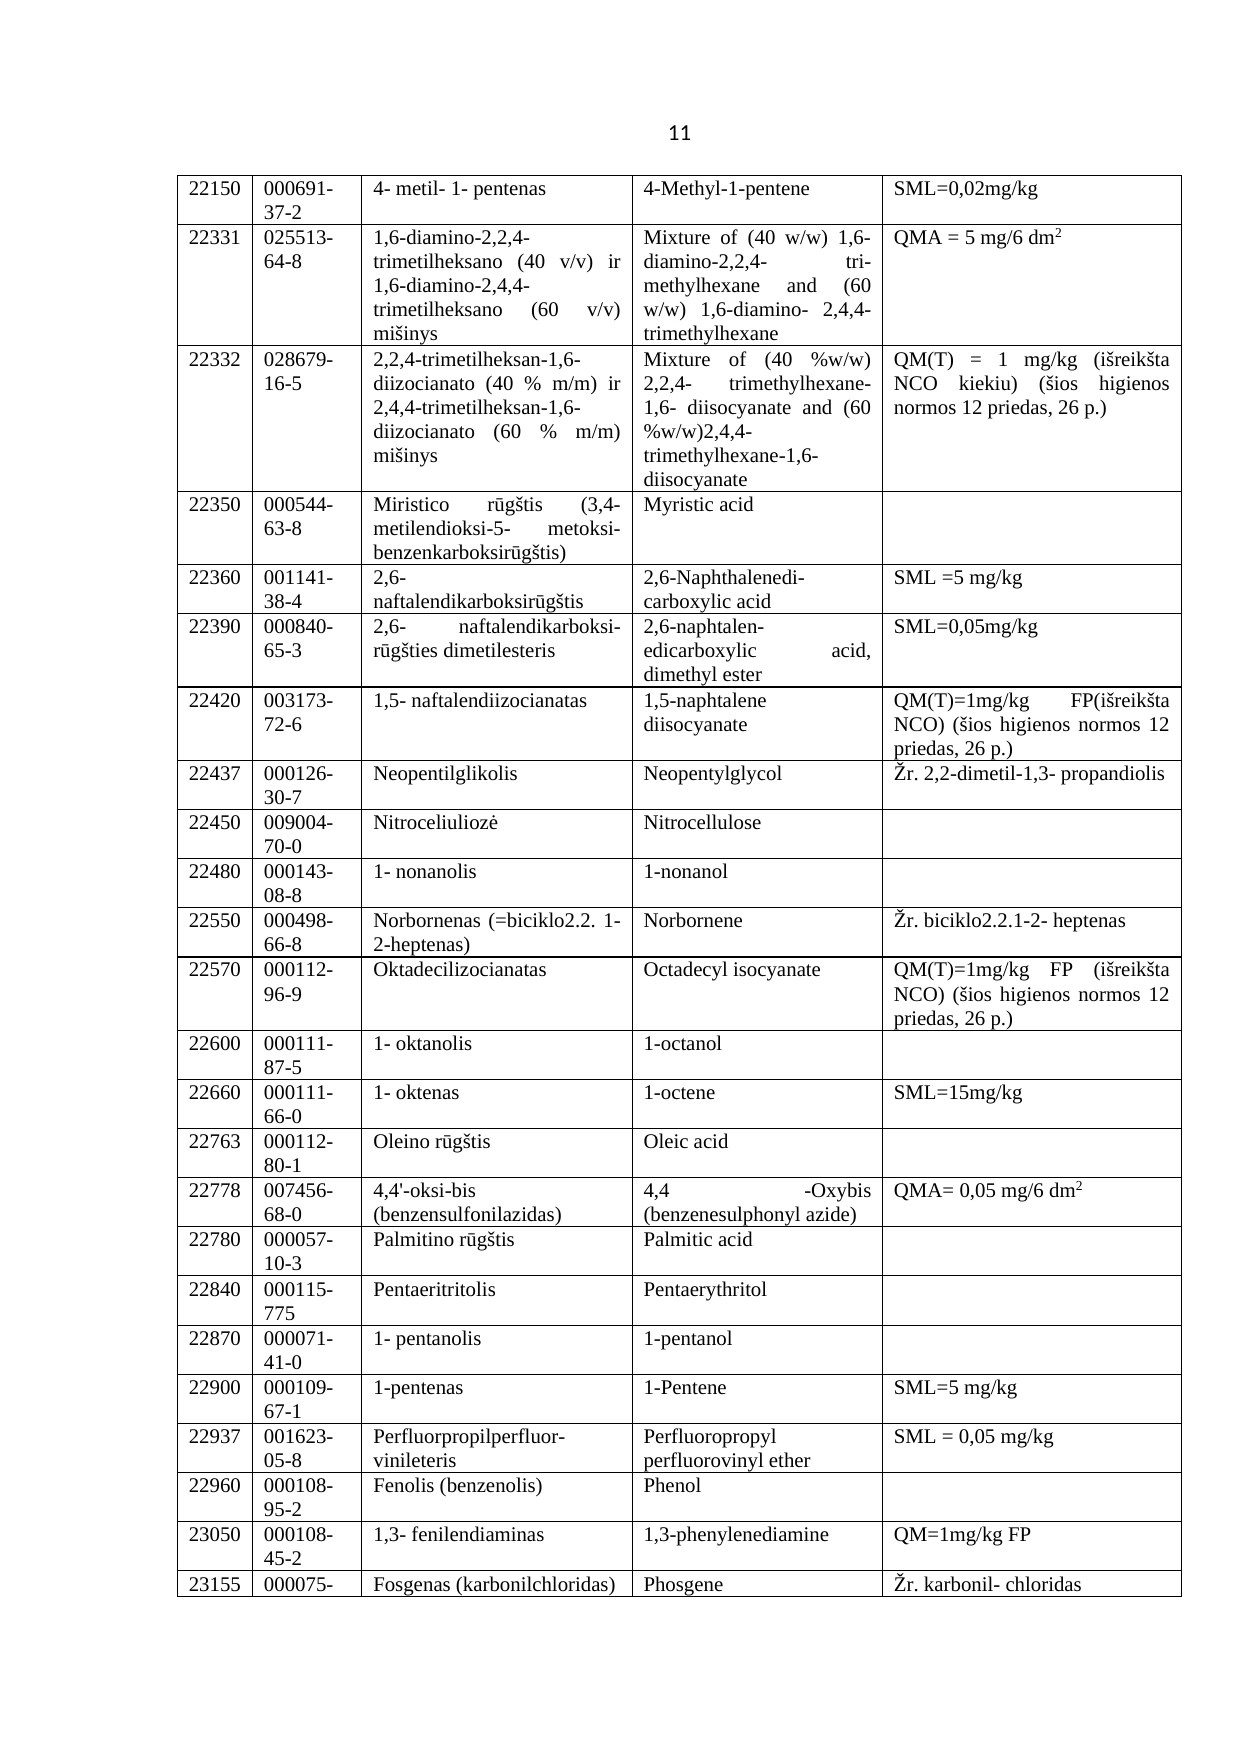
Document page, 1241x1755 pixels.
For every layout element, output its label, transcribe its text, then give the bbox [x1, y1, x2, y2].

table_cell QM(T)=1mg/kg FP (išreikšta NCO) (šios higienos normos 12 priedas, 26 p.) [883, 958, 1181, 1029]
table_cell 1,6-diamino-2,2,4- trimetilheksano (40 v/v) ir 1,6-diamino-2,4,4- trimetilheksano (60 v/v) mišinys [362, 225, 632, 345]
table_cell Myristic acid [633, 492, 882, 564]
table_cell Mixture of (40 %w/w) 2,2,4- trimethylhexane-1,6- diisocyanate and (60 %w/w)2,4,4- trimethylhexane-1,6- diisocyanate [633, 346, 882, 491]
table_cell Fosgenas (karbonilchloridas) [362, 1571, 632, 1596]
table_cell 000075- [253, 1571, 361, 1596]
table_cell Miristico rūgštis (3,4- metilendioksi-5- metoksi- benzenkarboksirūgštis) [362, 492, 632, 564]
table_cell 1- oktenas [362, 1080, 632, 1128]
table_cell 1-pentenas [362, 1375, 632, 1423]
table_cell 1-nonanol [633, 859, 882, 907]
table_cell SML=5 mg/kg [883, 1375, 1181, 1423]
table_cell Perfluoropropyl perfluorovinyl ether [633, 1424, 882, 1472]
table_cell 22660 [178, 1080, 252, 1128]
table_cell [883, 1276, 1181, 1324]
table_cell [883, 859, 1181, 907]
table_cell 22570 [178, 958, 252, 1029]
table_cell 2,2,4-trimetilheksan-1,6- diizocianato (40 % m/m) ir 2,4,4-trimetilheksan-1,6- diizocianato (60 % m/m) mišinys [362, 346, 632, 491]
table_cell Fenolis (benzenolis) [362, 1473, 632, 1521]
table_cell 2,6-naphtalen- edicarboxylic acid, dimethyl ester [633, 614, 882, 686]
table_cell 000498-66-8 [253, 908, 361, 956]
table_cell 1-Pentene [633, 1375, 882, 1423]
table_cell 22480 [178, 859, 252, 907]
table_cell SML = 0,05 mg/kg [883, 1424, 1181, 1472]
table_cell 22778 [178, 1178, 252, 1226]
table_cell [883, 1473, 1181, 1521]
table_cell Perfluorpropilperfluor- vinileteris [362, 1424, 632, 1472]
table_cell 007456-68-0 [253, 1178, 361, 1226]
table_cell 1,3-phenylenediamine [633, 1522, 882, 1570]
table_cell 1,5-naphtalene diisocyanate [633, 688, 882, 760]
table_cell 22332 [178, 346, 252, 491]
table_cell Norbornenas (=biciklo2.2. 1-2-heptenas) [362, 908, 632, 956]
table_cell [883, 492, 1181, 564]
table_cell 1-pentanol [633, 1326, 882, 1374]
table_cell 4-Methyl-1-pentene [633, 176, 882, 224]
table_cell Oktadecilizocianatas [362, 958, 632, 1029]
table_cell 22450 [178, 810, 252, 858]
table_cell 4- metil- 1- pentenas [362, 176, 632, 224]
table_cell 001623-05-8 [253, 1424, 361, 1472]
table_cell 000071-41-0 [253, 1326, 361, 1374]
table_cell Žr. 2,2-dimetil-1,3- propandiolis [883, 761, 1181, 809]
table_cell [883, 1129, 1181, 1177]
table_cell 22840 [178, 1276, 252, 1324]
table_cell Žr. biciklo2.2.1-2- heptenas [883, 908, 1181, 956]
table_cell [883, 1227, 1181, 1275]
table_cell Pentaeritritolis [362, 1276, 632, 1324]
table_cell 22437 [178, 761, 252, 809]
table_cell 22900 [178, 1375, 252, 1423]
table_cell 2,6- naftalendikarboksi- rūgšties dimetilesteris [362, 614, 632, 686]
table_cell 1- oktanolis [362, 1031, 632, 1079]
table_cell 028679-16-5 [253, 346, 361, 491]
table_cell Phenol [633, 1473, 882, 1521]
table_cell QM(T)=1mg/kg FP(išreikšta NCO) (šios higienos normos 12 priedas, 26 p.) [883, 688, 1181, 760]
table_cell 1,3- fenilendiaminas [362, 1522, 632, 1570]
table_cell 22870 [178, 1326, 252, 1374]
table_cell Neopentylglycol [633, 761, 882, 809]
table_cell SML=0,05mg/kg [883, 614, 1181, 686]
table_cell QMA = 5 mg/6 dm2 [883, 225, 1181, 345]
table_cell 000109-67-1 [253, 1375, 361, 1423]
table_cell 000544-63-8 [253, 492, 361, 564]
table_cell 4,4'-oksi-bis (benzensulfonilazidas) [362, 1178, 632, 1226]
table_cell 009004-70-0 [253, 810, 361, 858]
table_cell SML =5 mg/kg [883, 565, 1181, 613]
table_cell 22600 [178, 1031, 252, 1079]
table_cell 000108-45-2 [253, 1522, 361, 1570]
table_cell 000115-775 [253, 1276, 361, 1324]
table_cell 22150 [178, 176, 252, 224]
table_cell Nitrocellulose [633, 810, 882, 858]
table_cell 000057-10-3 [253, 1227, 361, 1275]
table_cell Neopentilglikolis [362, 761, 632, 809]
table_cell 000143-08-8 [253, 859, 361, 907]
table_cell QM(T) = 1 mg/kg (išreikšta NCO kiekiu) (šios higienos normos 12 priedas, 26 p.) [883, 346, 1181, 491]
table_cell Pentaerythritol [633, 1276, 882, 1324]
table_cell Oleic acid [633, 1129, 882, 1177]
table_cell 001141-38-4 [253, 565, 361, 613]
table_cell 000108-95-2 [253, 1473, 361, 1521]
table_cell [883, 1031, 1181, 1079]
table_cell 1- nonanolis [362, 859, 632, 907]
table_cell 22360 [178, 565, 252, 613]
table_cell 000112-80-1 [253, 1129, 361, 1177]
table_cell 22960 [178, 1473, 252, 1521]
table_cell 22390 [178, 614, 252, 686]
table_cell 22780 [178, 1227, 252, 1275]
table_cell QMA= 0,05 mg/6 dm2 [883, 1178, 1181, 1226]
table_cell Mixture of (40 w/w) 1,6-diamino-2,2,4- tri- methylhexane and (60 w/w) 1,6-diamino- 2,4,4-trimethylhexane [633, 225, 882, 345]
table_cell [883, 810, 1181, 858]
table_cell 000111-87-5 [253, 1031, 361, 1079]
table_cell 000691-37-2 [253, 176, 361, 224]
table_cell 22550 [178, 908, 252, 956]
table_cell 22420 [178, 688, 252, 760]
table_cell 2,6-Naphthalenedi- carboxylic acid [633, 565, 882, 613]
table_cell 22331 [178, 225, 252, 345]
table_cell 1-octene [633, 1080, 882, 1128]
table_cell 23050 [178, 1522, 252, 1570]
table_cell Phosgene [633, 1571, 882, 1596]
table_cell Palmitic acid [633, 1227, 882, 1275]
table_cell Palmitino rūgštis [362, 1227, 632, 1275]
table_cell 000111-66-0 [253, 1080, 361, 1128]
table_cell 4,4 -Oxybis (benzenesulphonyl azide) [633, 1178, 882, 1226]
table_cell Norbornene [633, 908, 882, 956]
table_cell 1-octanol [633, 1031, 882, 1079]
table_cell 22937 [178, 1424, 252, 1472]
table_cell 000126-30-7 [253, 761, 361, 809]
table_cell SML=15mg/kg [883, 1080, 1181, 1128]
table_cell 025513-64-8 [253, 225, 361, 345]
table_cell 000840-65-3 [253, 614, 361, 686]
table_cell 1,5- naftalendiizocianatas [362, 688, 632, 760]
table_cell 2,6- naftalendikarboksirūgštis [362, 565, 632, 613]
table_cell 22350 [178, 492, 252, 564]
table_cell SML=0,02mg/kg [883, 176, 1181, 224]
table_cell Octadecyl isocyanate [633, 958, 882, 1029]
table_cell 22763 [178, 1129, 252, 1177]
table_cell [883, 1326, 1181, 1374]
table_cell Nitroceliuliozė [362, 810, 632, 858]
table_cell Žr. karbonil- chloridas [883, 1571, 1181, 1596]
table_cell 1- pentanolis [362, 1326, 632, 1374]
table_cell 23155 [178, 1571, 252, 1596]
table_cell 000112-96-9 [253, 958, 361, 1029]
table_cell Oleino rūgštis [362, 1129, 632, 1177]
table_cell 003173-72-6 [253, 688, 361, 760]
table_cell QM=1mg/kg FP [883, 1522, 1181, 1570]
